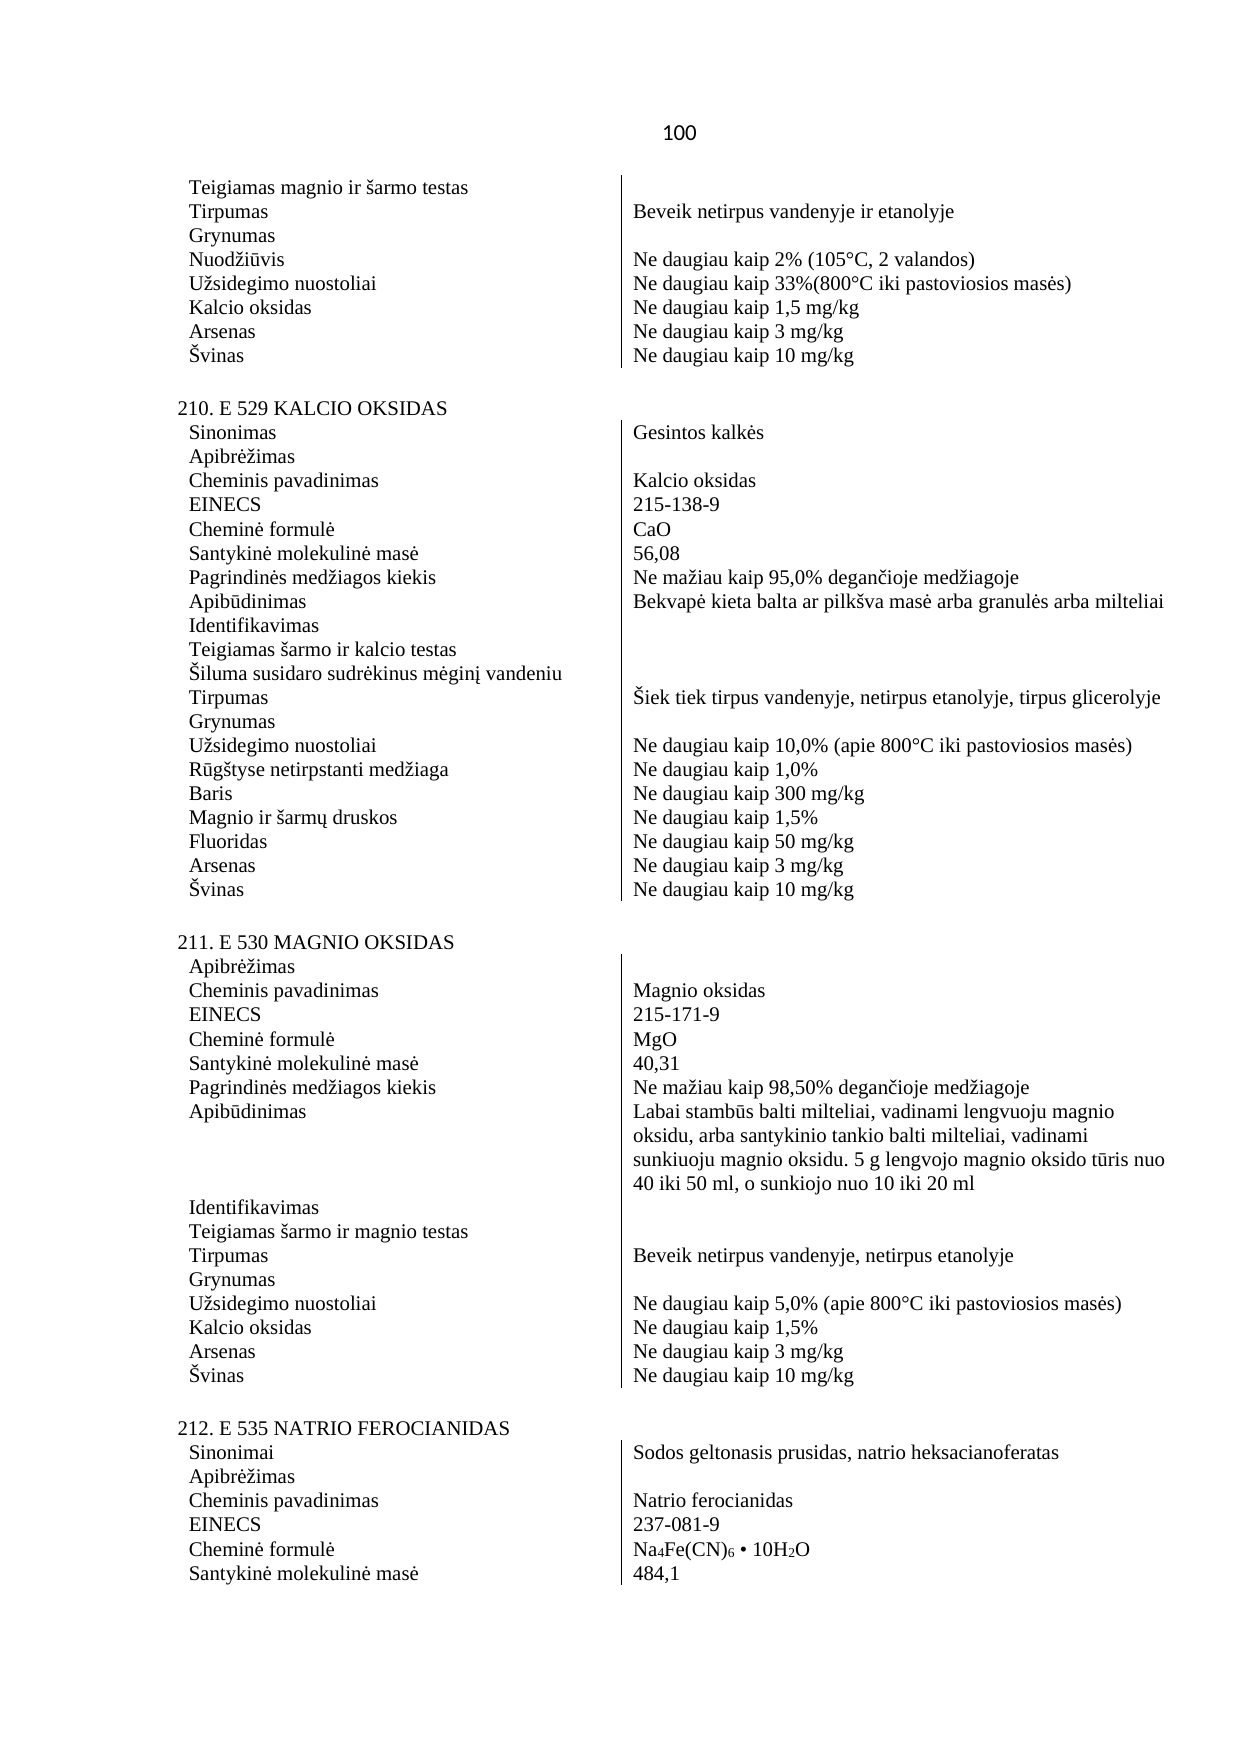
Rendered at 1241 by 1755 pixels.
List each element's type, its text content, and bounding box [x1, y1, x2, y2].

table_cell 484,1 [622, 1561, 1181, 1584]
table_cell Ne daugiau kaip 300 mg/kg [622, 781, 1181, 805]
table_cell Šiluma susidaro sudrėkinus mėginį vandeniu [177, 661, 621, 685]
table_cell [622, 1195, 1181, 1219]
table_cell [622, 1267, 1181, 1291]
table_cell Užsidegimo nuostoliai [177, 733, 621, 757]
table_cell Ne daugiau kaip 10 mg/kg [622, 878, 1181, 901]
table_cell Identifikavimas [177, 613, 621, 637]
table_cell Teigiamas magnio ir šarmo testas [177, 175, 621, 199]
table_cell Arsenas [177, 319, 621, 343]
table_cell [622, 637, 1181, 661]
table_cell [622, 175, 1181, 199]
table_cell Ne daugiau kaip 2% (105°C, 2 valandos) [622, 247, 1181, 271]
table_cell Magnio ir šarmų druskos [177, 805, 621, 829]
table_cell Grynumas [177, 1267, 621, 1291]
table_cell Santykinė molekulinė masė [177, 1561, 621, 1584]
table_cell [622, 1464, 1181, 1488]
table_cell Baris [177, 781, 621, 805]
table_cell Ne daugiau kaip 10,0% (apie 800°C iki pastoviosios masės) [622, 733, 1181, 757]
table_header Sinonimas [177, 420, 621, 444]
table_cell Užsidegimo nuostoliai [177, 1291, 621, 1315]
table_cell MgO [622, 1026, 1181, 1051]
table_cell 237-081-9 [622, 1513, 1181, 1536]
table_cell Tirpumas [177, 199, 621, 223]
table_cell CaO [622, 516, 1181, 541]
table_cell Ne mažiau kaip 95,0% degančioje medžiagoje [622, 565, 1181, 589]
table_cell Ne daugiau kaip 1,5% [622, 1315, 1181, 1339]
table_cell Ne daugiau kaip 3 mg/kg [622, 319, 1181, 343]
table_cell Užsidegimo nuostoliai [177, 271, 621, 295]
table_cell Pagrindinės medžiagos kiekis [177, 565, 621, 589]
table_cell Ne daugiau kaip 10 mg/kg [622, 343, 1181, 367]
table_cell Apibūdinimas [177, 589, 621, 613]
table_header Gesintos kalkės [622, 420, 1181, 444]
table_cell Labai stambūs balti milteliai, vadinami lengvuoju magnio oksidu, arba santykinio tankio balti milteliai, vadinami sunkiuoju magnio oksidu. 5 g lengvojo magnio oksido tūris nuo 40 iki 50 ml, o sunkiojo nuo 10 iki 20 ml [622, 1099, 1181, 1195]
table_cell Cheminė formulė [177, 516, 621, 541]
table_cell [622, 613, 1181, 637]
table_cell Arsenas [177, 1339, 621, 1363]
table_cell Švinas [177, 1363, 621, 1387]
table_cell Ne daugiau kaip 50 mg/kg [622, 829, 1181, 853]
table_cell Ne mažiau kaip 98,50% degančioje medžiagoje [622, 1075, 1181, 1099]
table_cell Natrio ferocianidas [622, 1488, 1181, 1512]
table_cell 215-138-9 [622, 493, 1181, 516]
table_cell EINECS [177, 493, 621, 516]
table_cell Ne daugiau kaip 3 mg/kg [622, 853, 1181, 877]
table_cell Grynumas [177, 223, 621, 247]
table_header Apibrėžimas [177, 954, 621, 978]
table_cell 215-171-9 [622, 1003, 1181, 1026]
table_cell Identifikavimas [177, 1195, 621, 1219]
table_cell Cheminė formulė [177, 1026, 621, 1051]
table_header [622, 954, 1181, 978]
table_cell Švinas [177, 343, 621, 367]
table_cell EINECS [177, 1003, 621, 1026]
table_cell Ne daugiau kaip 1,0% [622, 757, 1181, 781]
table_cell Cheminė formulė [177, 1536, 621, 1561]
table_cell Švinas [177, 878, 621, 901]
table_cell Santykinė molekulinė masė [177, 541, 621, 564]
table_cell Ne daugiau kaip 3 mg/kg [622, 1339, 1181, 1363]
table_cell Cheminis pavadinimas [177, 468, 621, 492]
table_cell [622, 709, 1181, 733]
table_cell Fluoridas [177, 829, 621, 853]
table_cell Bekvapė kieta balta ar pilkšva masė arba granulės arba milteliai [622, 589, 1181, 613]
table_cell Cheminis pavadinimas [177, 1488, 621, 1512]
table_cell Ne daugiau kaip 5,0% (apie 800°C iki pastoviosios masės) [622, 1291, 1181, 1315]
table_cell Nuodžiūvis [177, 247, 621, 271]
table_header Sodos geltonasis prusidas, natrio heksacianoferatas [622, 1440, 1181, 1464]
table_cell Beveik netirpus vandenyje ir etanolyje [622, 199, 1181, 223]
table_cell Teigiamas šarmo ir kalcio testas [177, 637, 621, 661]
table_cell Ne daugiau kaip 1,5 mg/kg [622, 295, 1181, 319]
table_cell [622, 444, 1181, 468]
table_cell 56,08 [622, 541, 1181, 564]
table_cell [622, 661, 1181, 685]
table_cell [622, 223, 1181, 247]
table_cell Kalcio oksidas [622, 468, 1181, 492]
table_cell Apibrėžimas [177, 444, 621, 468]
table_cell Šiek tiek tirpus vandenyje, netirpus etanolyje, tirpus glicerolyje [622, 685, 1181, 709]
table_cell Teigiamas šarmo ir magnio testas [177, 1219, 621, 1243]
table_cell EINECS [177, 1513, 621, 1536]
table_cell Grynumas [177, 709, 621, 733]
table_cell 40,31 [622, 1051, 1181, 1074]
table_cell [622, 1219, 1181, 1243]
table_cell Apibūdinimas [177, 1099, 621, 1195]
text 211. E 530 MAGNIO OKSIDAS [177, 930, 1181, 954]
table_cell Kalcio oksidas [177, 295, 621, 319]
table_cell Apibrėžimas [177, 1464, 621, 1488]
table_cell Magnio oksidas [622, 978, 1181, 1002]
table_cell Rūgštyse netirpstanti medžiaga [177, 757, 621, 781]
table_header Sinonimai [177, 1440, 621, 1464]
table_cell Pagrindinės medžiagos kiekis [177, 1075, 621, 1099]
table_cell Santykinė molekulinė masė [177, 1051, 621, 1074]
table_cell Na4Fe(CN)6 • 10H2O [622, 1536, 1181, 1561]
table_cell Ne daugiau kaip 33%(800°C iki pastoviosios masės) [622, 271, 1181, 295]
table_cell Beveik netirpus vandenyje, netirpus etanolyje [622, 1243, 1181, 1267]
table_cell Cheminis pavadinimas [177, 978, 621, 1002]
text 210. E 529 KALCIO OKSIDAS [177, 396, 1181, 420]
table_cell Arsenas [177, 853, 621, 877]
table_cell Kalcio oksidas [177, 1315, 621, 1339]
table_cell Tirpumas [177, 1243, 621, 1267]
table_cell Ne daugiau kaip 1,5% [622, 805, 1181, 829]
text 212. E 535 NATRIO FEROCIANIDAS [177, 1416, 1181, 1440]
table_cell Tirpumas [177, 685, 621, 709]
table_cell Ne daugiau kaip 10 mg/kg [622, 1363, 1181, 1387]
